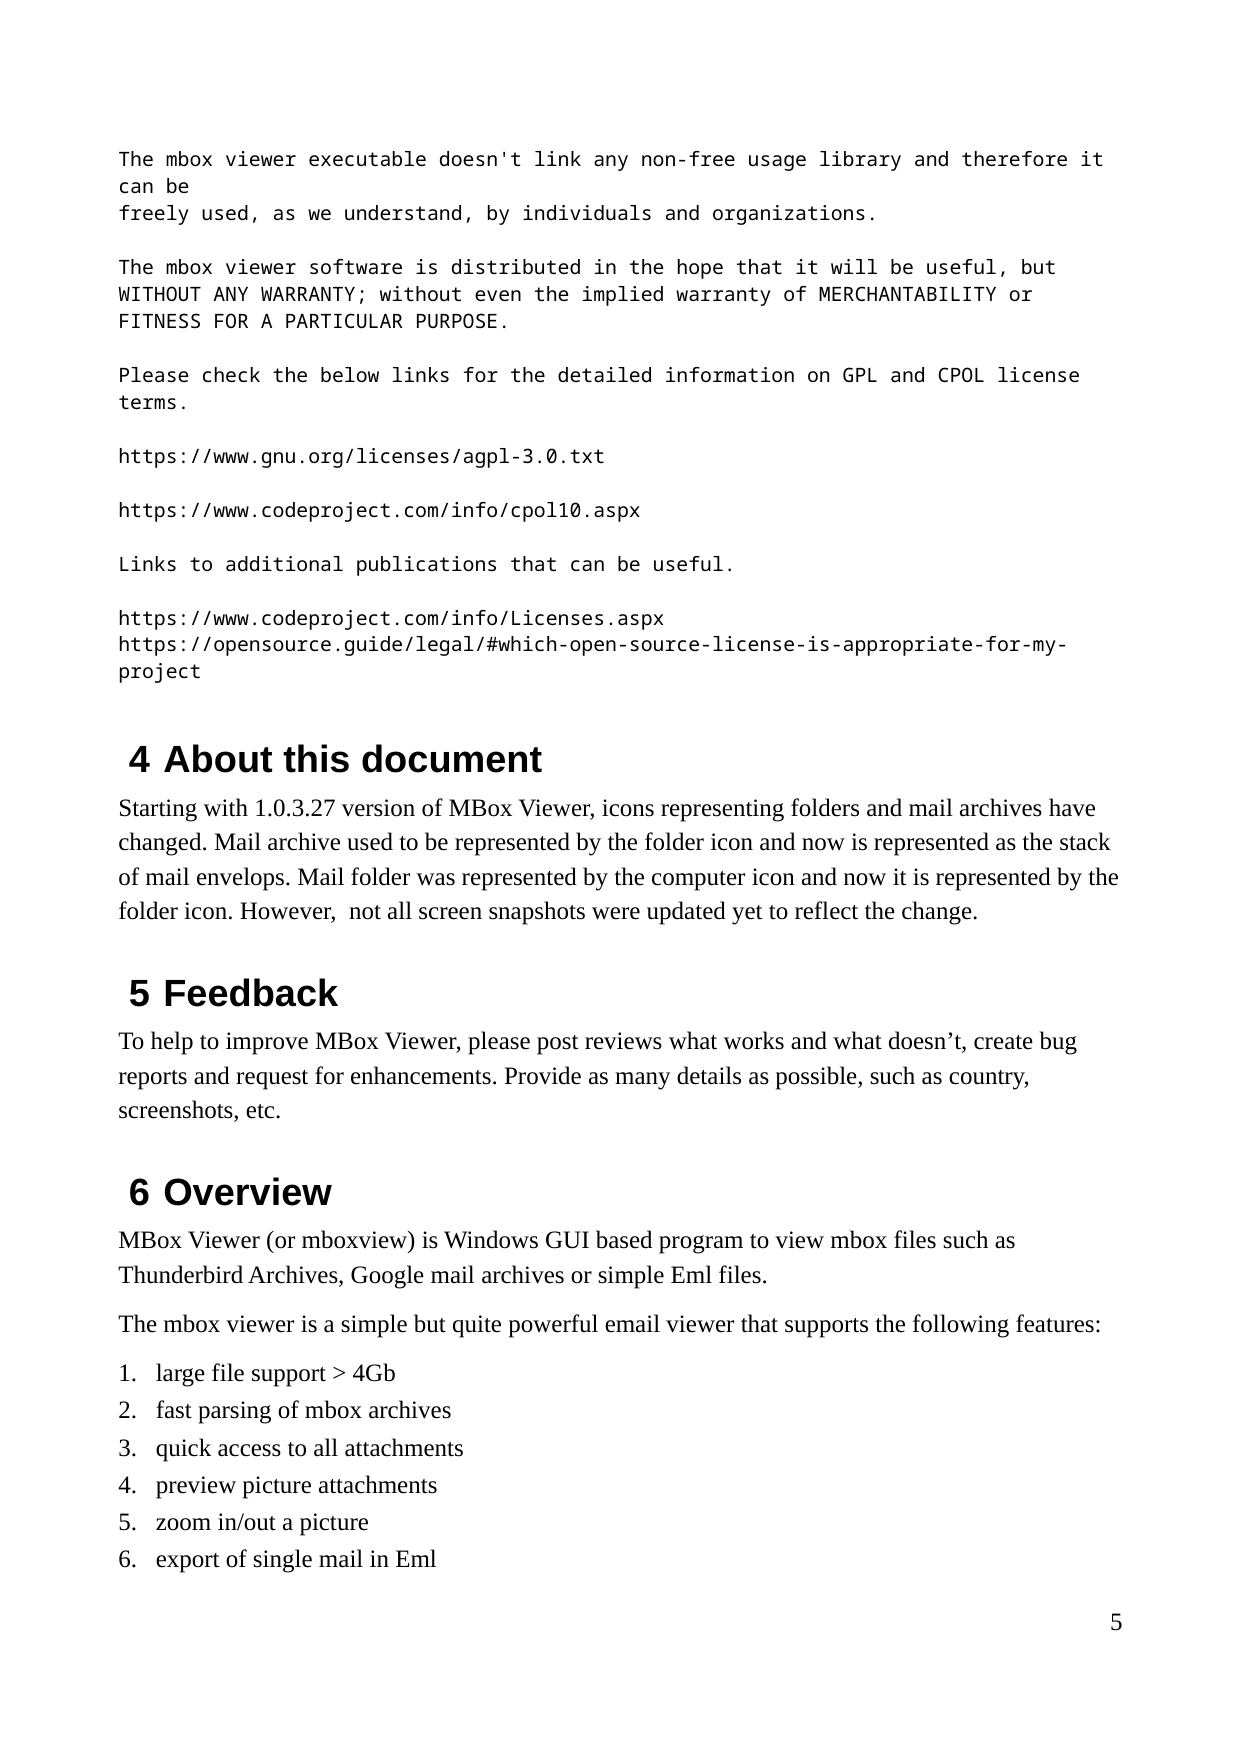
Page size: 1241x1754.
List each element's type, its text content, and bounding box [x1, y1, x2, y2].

text freely used, as we understand, by individuals and organizations. [118, 199, 1122, 226]
text The mbox viewer is a simple but quite powerful email viewer that supports the following features: [118, 1309, 1122, 1338]
text The mbox viewer software is distributed in the hope that it will be useful, but WITHOUT ANY WARRANTY; without even the implied warranty of MERCHANTABILITY or FITNESS FOR A PARTICULAR PURPOSE. [118, 253, 1122, 334]
text MBox Viewer (or mboxview) is Windows GUI based program to view mbox files such as Thunderbird Archives, Google mail archives or simple Eml files. [118, 1226, 1122, 1289]
text Starting with 1.0.3.27 version of MBox Viewer, icons representing folders and mail archives have changed. Mail archive used to be represented by the folder icon and now is represented as the stack of mail envelops. Mail folder was represented by the computer icon and now it is represented by the folder icon. However, not all screen snapshots were updated yet to reflect the change. [118, 793, 1122, 925]
list quick access to all attachments [118, 1433, 1122, 1461]
list preview picture attachments [118, 1470, 1122, 1498]
text https://www.codeproject.com/info/cpol10.aspx [118, 496, 1122, 523]
text https://www.gnu.org/licenses/agpl-3.0.txt [118, 442, 1122, 469]
subtitle About this document [118, 737, 1122, 780]
text Please check the below links for the detailed information on GPL and CPOL license terms. [118, 361, 1122, 415]
subtitle Feedback [118, 970, 1122, 1014]
text https://www.codeproject.com/info/Licenses.aspx [118, 604, 1122, 631]
list fast parsing of mbox archives [118, 1395, 1122, 1424]
list large file support > 4Gb [118, 1358, 1122, 1387]
text The mbox viewer executable doesn't link any non-free usage library and therefore it can be [118, 145, 1122, 199]
subtitle Overview [118, 1169, 1122, 1213]
text Links to additional publications that can be useful. [118, 550, 1122, 577]
list export of single mail in Eml [118, 1544, 1122, 1573]
text To help to improve MBox Viewer, please post reviews what works and what doesn’t, create bug reports and request for enhancements. Provide as many details as possible, such as country, screenshots, etc. [118, 1026, 1122, 1124]
list zoom in/out a picture [118, 1507, 1122, 1536]
text https://opensource.guide/legal/#which-open-source-license-is-appropriate-for-my-project [118, 631, 1122, 685]
